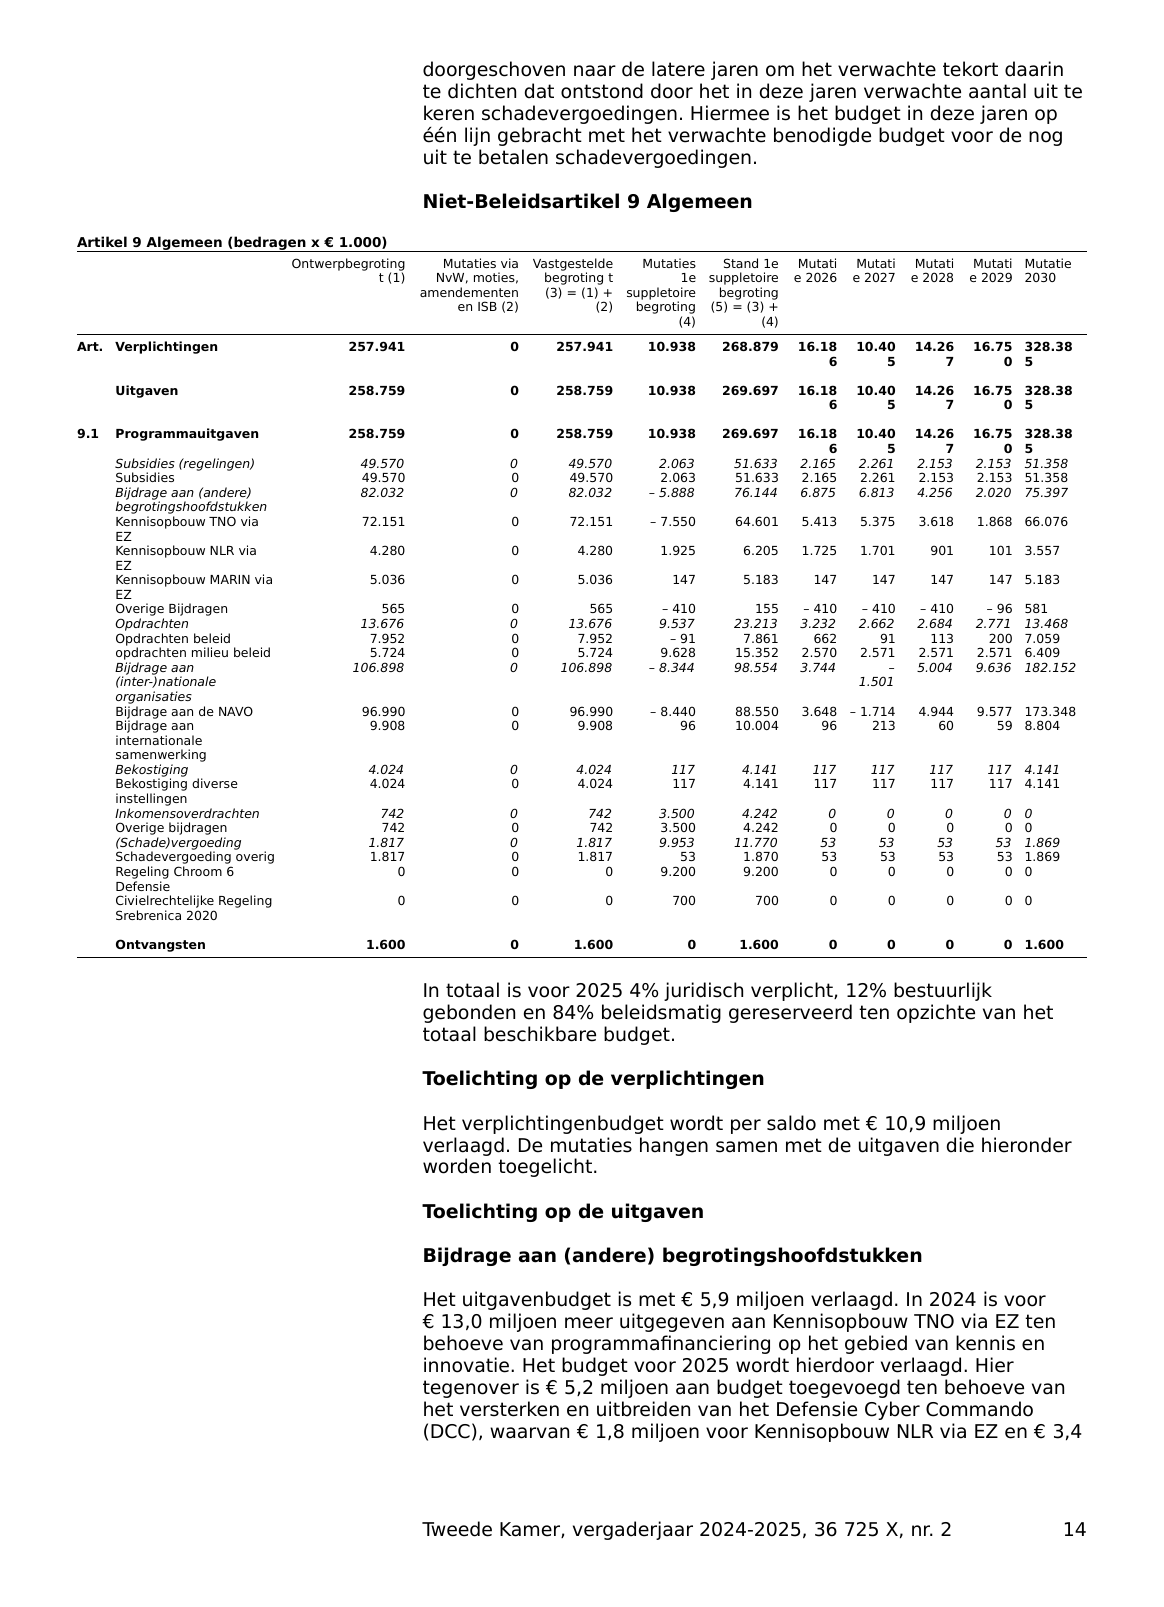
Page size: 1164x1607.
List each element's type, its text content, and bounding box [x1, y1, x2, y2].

table_cell 4.024 [281, 777, 411, 806]
table_cell 700 [702, 894, 784, 923]
table_cell Art. [77, 335, 109, 369]
table_cell 0 [960, 806, 1018, 821]
table_cell 117 [960, 763, 1018, 777]
table_cell – 410 [901, 602, 960, 617]
table_cell [901, 413, 960, 427]
table_cell 96 [785, 719, 843, 763]
table_cell Bijdrage aan (andere) begrotingshoofdstukken [109, 486, 281, 515]
table_cell 5.183 [702, 573, 784, 602]
table_cell 3.500 [619, 821, 702, 836]
table_cell Mutatie 2029 [960, 252, 1018, 334]
table_cell 2.153 [960, 456, 1018, 471]
table_cell 0 [785, 894, 843, 923]
table_cell 2.571 [960, 646, 1018, 661]
table_cell [702, 413, 784, 427]
table_cell [525, 413, 619, 427]
table_cell 59 [960, 719, 1018, 763]
table_cell Subsidies [109, 471, 281, 486]
subtitle Bijdrage aan (andere) begrotingshoofdstukken [422, 1245, 1087, 1267]
table_cell 10.004 [702, 719, 784, 763]
table_cell 0 [843, 806, 901, 821]
table_cell 2.261 [843, 456, 901, 471]
table_cell [77, 661, 109, 704]
table_cell [109, 413, 281, 427]
table_cell Mutatie 2028 [901, 252, 960, 334]
table_cell 328.385 [1018, 335, 1087, 369]
table_cell [411, 923, 525, 938]
table_cell 700 [619, 894, 702, 923]
table_cell – 410 [843, 602, 901, 617]
table_cell Mutatie 2026 [785, 252, 843, 334]
table_cell 257.941 [525, 335, 619, 369]
table_cell 72.151 [281, 515, 411, 544]
table_cell 7.861 [702, 631, 784, 646]
text Het uitgavenbudget is met € 5,9 miljoen verlaagd. In 2024 is voor € 13,0 miljoen meer uitgegeven aan Kennisopbouw TNO via EZ ten behoeve van programmafinanciering op het gebied van kennis en innovatie. Het budget voor 2025 wordt hierdoor verlaagd. Hier tegenover is € 5,2 miljoen aan budget toegevoegd ten behoeve van het versterken en uitbreiden van het Defensie Cyber Commando (DCC), waarvan € 1,8 miljoen voor Kennisopbouw NLR via EZ en € 3,4 [422, 1289, 1087, 1443]
table_cell 2.153 [960, 471, 1018, 486]
table_cell 49.570 [281, 456, 411, 471]
table_cell 1.870 [702, 850, 784, 865]
table_cell 328.385 [1018, 427, 1087, 456]
text doorgeschoven naar de latere jaren om het verwachte tekort daarin te dichten dat ontstond door het in deze jaren verwachte aantal uit te keren schadevergoedingen. Hiermee is het budget in deze jaren op één lijn gebracht met het verwachte benodigde budget voor de nog uit te betalen schadevergoedingen. [422, 59, 1087, 169]
table_cell 9.908 [281, 719, 411, 763]
table_cell 0 [411, 486, 525, 515]
table_cell 51.633 [702, 456, 784, 471]
table_cell 2.153 [901, 456, 960, 471]
table_cell 72.151 [525, 515, 619, 544]
table_cell 106.898 [525, 661, 619, 704]
table_cell 269.697 [702, 427, 784, 456]
table_cell 0 [843, 865, 901, 894]
table_cell 1.925 [619, 544, 702, 573]
table_cell 0 [411, 427, 525, 456]
table_cell 10.938 [619, 384, 702, 413]
table_cell 147 [785, 573, 843, 602]
table_cell 10.938 [619, 335, 702, 369]
table_cell Opdrachten beleid [109, 631, 281, 646]
table_cell [960, 413, 1018, 427]
table_cell 1.817 [525, 836, 619, 850]
table_cell 2.771 [960, 617, 1018, 631]
table_cell Subsidies (regelingen) [109, 456, 281, 471]
table_cell [525, 369, 619, 383]
table_cell 0 [411, 763, 525, 777]
table_cell 2.571 [843, 646, 901, 661]
table_cell 14.267 [901, 427, 960, 456]
table_cell – 8.344 [619, 661, 702, 704]
table_cell 0 [411, 573, 525, 602]
table_cell 15.352 [702, 646, 784, 661]
table_cell Civielrechtelijke Regeling Srebrenica 2020 [109, 894, 281, 923]
table_cell 565 [525, 602, 619, 617]
table_cell [77, 631, 109, 646]
table_cell [77, 456, 109, 471]
table_cell 258.759 [281, 384, 411, 413]
table_cell Mutaties via NvW, moties, amendementen en ISB (2) [411, 252, 525, 334]
table_cell 10.405 [843, 427, 901, 456]
table_cell 53 [901, 850, 960, 865]
table_cell [109, 369, 281, 383]
table_cell 258.759 [525, 384, 619, 413]
table_cell 13.676 [281, 617, 411, 631]
table_cell [77, 413, 109, 427]
table_cell 0 [411, 646, 525, 661]
table_cell 1.600 [702, 938, 784, 957]
table_cell 9.1 [77, 427, 109, 456]
table_cell 3.232 [785, 617, 843, 631]
table_cell 11.770 [702, 836, 784, 850]
table_cell 4.141 [702, 763, 784, 777]
table_cell 0 [411, 456, 525, 471]
table_cell 4.944 [901, 704, 960, 719]
table_cell [702, 369, 784, 383]
table_cell 113 [901, 631, 960, 646]
table_cell [77, 544, 109, 573]
table_cell [281, 923, 411, 938]
table_cell 581 [1018, 602, 1087, 617]
table_cell [901, 369, 960, 383]
table_cell [77, 923, 109, 938]
table_cell 0 [901, 865, 960, 894]
table_cell [77, 704, 109, 719]
table_cell 16.750 [960, 335, 1018, 369]
table_cell 1.868 [960, 515, 1018, 544]
table_cell 0 [901, 806, 960, 821]
table_cell 1.817 [281, 836, 411, 850]
table_cell 1.701 [843, 544, 901, 573]
table_cell 8.804 [1018, 719, 1087, 763]
table_cell 0 [901, 894, 960, 923]
table_cell 0 [411, 335, 525, 369]
table_cell 98.554 [702, 661, 784, 704]
table_cell 742 [281, 806, 411, 821]
table_cell 328.385 [1018, 384, 1087, 413]
table_cell 901 [901, 544, 960, 573]
table_cell 66.076 [1018, 515, 1087, 544]
table_cell – 410 [785, 602, 843, 617]
table_cell 258.759 [281, 427, 411, 456]
table_cell 5.183 [1018, 573, 1087, 602]
table_cell [901, 923, 960, 938]
table_cell 147 [843, 573, 901, 602]
table_cell 76.144 [702, 486, 784, 515]
table_cell Overige bijdragen [109, 821, 281, 836]
table_cell 0 [525, 865, 619, 894]
table_cell 60 [901, 719, 960, 763]
table_cell 7.059 [1018, 631, 1087, 646]
table_cell 258.759 [525, 427, 619, 456]
table_cell Opdrachten [109, 617, 281, 631]
table_cell 96 [619, 719, 702, 763]
table_cell 53 [619, 850, 702, 865]
table_cell 4.141 [702, 777, 784, 806]
table_cell 96.990 [525, 704, 619, 719]
subtitle Niet-Beleidsartikel 9 Algemeen [422, 191, 1087, 213]
table_cell [77, 486, 109, 515]
table_cell [77, 938, 109, 957]
table_cell 2.570 [785, 646, 843, 661]
table_cell 0 [785, 938, 843, 957]
table_cell 147 [960, 573, 1018, 602]
table_cell 1.869 [1018, 850, 1087, 865]
table_cell 0 [411, 850, 525, 865]
table_cell 23.213 [702, 617, 784, 631]
table_cell [77, 252, 109, 334]
table_cell 213 [843, 719, 901, 763]
table_cell 53 [843, 836, 901, 850]
text In totaal is voor 2025 4% juridisch verplicht, 12% bestuurlijk gebonden en 84% beleidsmatig gereserveerd ten opzichte van het totaal beschikbare budget. [422, 980, 1087, 1046]
table_cell 1.600 [281, 938, 411, 957]
table_cell 4.256 [901, 486, 960, 515]
table_cell 0 [525, 894, 619, 923]
table_cell 2.165 [785, 471, 843, 486]
table_cell [109, 252, 281, 334]
table_cell 49.570 [525, 456, 619, 471]
table_cell 117 [843, 777, 901, 806]
table_cell 200 [960, 631, 1018, 646]
table_cell (Schade)vergoeding [109, 836, 281, 850]
table_cell 0 [960, 894, 1018, 923]
table_cell 51.358 [1018, 456, 1087, 471]
table_cell 0 [960, 938, 1018, 957]
table_cell 117 [619, 763, 702, 777]
table_cell 0 [843, 938, 901, 957]
table_cell 3.618 [901, 515, 960, 544]
table_cell 88.550 [702, 704, 784, 719]
table_cell 9.200 [702, 865, 784, 894]
table_cell 2.153 [901, 471, 960, 486]
table_cell 2.063 [619, 456, 702, 471]
table_cell 1.817 [525, 850, 619, 865]
table_cell 3.557 [1018, 544, 1087, 573]
table_cell 2.571 [901, 646, 960, 661]
table_cell – 96 [960, 602, 1018, 617]
table_cell 0 [411, 719, 525, 763]
table_cell [77, 384, 109, 413]
table_cell Programmauitgaven [109, 427, 281, 456]
table_cell 82.032 [281, 486, 411, 515]
table_cell – 91 [619, 631, 702, 646]
table_cell [843, 413, 901, 427]
table_cell 5.036 [281, 573, 411, 602]
table_cell 3.500 [619, 806, 702, 821]
table_cell 106.898 [281, 661, 411, 704]
table_cell 155 [702, 602, 784, 617]
table_cell [525, 923, 619, 938]
table_cell 0 [960, 821, 1018, 836]
table_cell 4.141 [1018, 763, 1087, 777]
table_cell Bijdrage aan internationale samenwerking [109, 719, 281, 763]
table_cell 117 [960, 777, 1018, 806]
table_cell 13.676 [525, 617, 619, 631]
table_cell Stand 1e suppletoire begroting (5) = (3) + (4) [702, 252, 784, 334]
table_cell [77, 573, 109, 602]
table_cell [77, 602, 109, 617]
table_cell Mutatie 2030 [1018, 252, 1087, 334]
table_cell 147 [619, 573, 702, 602]
table_cell [619, 413, 702, 427]
table_cell [1018, 369, 1087, 383]
table_cell 742 [525, 821, 619, 836]
table_cell Ontvangsten [109, 938, 281, 957]
table_cell 117 [785, 763, 843, 777]
table_cell 53 [960, 850, 1018, 865]
table_cell [785, 413, 843, 427]
table_cell [960, 923, 1018, 938]
table_cell 91 [843, 631, 901, 646]
table_cell 4.242 [702, 806, 784, 821]
table_cell 4.280 [281, 544, 411, 573]
table_cell Inkomensoverdrachten [109, 806, 281, 821]
table_cell [77, 821, 109, 836]
table_cell 0 [785, 865, 843, 894]
table_cell 117 [901, 777, 960, 806]
table_cell [281, 413, 411, 427]
table_cell 0 [785, 806, 843, 821]
table_cell 662 [785, 631, 843, 646]
table_cell – 1.501 [843, 661, 901, 704]
table_cell Vastgestelde begroting t (3) = (1) + (2) [525, 252, 619, 334]
table_cell – 1.714 [843, 704, 901, 719]
table_cell 5.724 [525, 646, 619, 661]
table_cell 0 [411, 777, 525, 806]
table_cell 0 [1018, 806, 1087, 821]
table_cell 16.750 [960, 384, 1018, 413]
table_cell 4.242 [702, 821, 784, 836]
table_cell 53 [785, 850, 843, 865]
table_cell Uitgaven [109, 384, 281, 413]
table_cell 16.186 [785, 335, 843, 369]
table_cell [411, 369, 525, 383]
table_cell 0 [411, 661, 525, 704]
table_cell 6.409 [1018, 646, 1087, 661]
table_cell [77, 894, 109, 923]
table_cell 5.724 [281, 646, 411, 661]
table_cell 0 [411, 631, 525, 646]
table_cell 1.817 [281, 850, 411, 865]
table_cell 10.405 [843, 384, 901, 413]
table_cell – 7.550 [619, 515, 702, 544]
table_cell 53 [901, 836, 960, 850]
table_cell 0 [1018, 821, 1087, 836]
table_cell 16.750 [960, 427, 1018, 456]
table_cell 0 [843, 894, 901, 923]
table_cell [619, 923, 702, 938]
table_cell 2.662 [843, 617, 901, 631]
table_cell 0 [411, 821, 525, 836]
table_cell 5.004 [901, 661, 960, 704]
table_cell 0 [411, 894, 525, 923]
table_cell [702, 923, 784, 938]
table_cell [109, 923, 281, 938]
table_cell 0 [411, 617, 525, 631]
table_cell 0 [1018, 865, 1087, 894]
table_cell 51.358 [1018, 471, 1087, 486]
subtitle Toelichting op de verplichtingen [422, 1068, 1087, 1090]
table_cell Kennisopbouw MARIN via EZ [109, 573, 281, 602]
table_cell 49.570 [281, 471, 411, 486]
table_cell 0 [619, 938, 702, 957]
table_cell [843, 369, 901, 383]
table_cell [785, 369, 843, 383]
table_cell [77, 763, 109, 777]
table_cell 1.600 [1018, 938, 1087, 957]
table_cell 0 [901, 821, 960, 836]
table_cell 6.813 [843, 486, 901, 515]
table_cell 9.953 [619, 836, 702, 850]
table_cell [77, 836, 109, 850]
table_cell [77, 471, 109, 486]
table_cell 117 [785, 777, 843, 806]
table_cell 14.267 [901, 384, 960, 413]
table_cell 0 [281, 894, 411, 923]
table_cell 7.952 [281, 631, 411, 646]
table_cell 10.938 [619, 427, 702, 456]
table_cell 4.024 [525, 763, 619, 777]
table_cell Bekostiging [109, 763, 281, 777]
table_cell 0 [411, 865, 525, 894]
table_cell 9.537 [619, 617, 702, 631]
table_cell [77, 515, 109, 544]
table_cell 0 [281, 865, 411, 894]
table_cell 1.600 [525, 938, 619, 957]
table_cell 257.941 [281, 335, 411, 369]
table_cell [77, 369, 109, 383]
table_cell Kennisopbouw NLR via EZ [109, 544, 281, 573]
subtitle Toelichting op de uitgaven [422, 1201, 1087, 1223]
table_cell 101 [960, 544, 1018, 573]
table_cell 2.684 [901, 617, 960, 631]
table_cell 0 [411, 806, 525, 821]
table_cell 0 [411, 602, 525, 617]
table_cell 117 [843, 763, 901, 777]
table_cell Bekostiging diverse instellingen [109, 777, 281, 806]
table_cell 0 [901, 938, 960, 957]
table_cell 6.205 [702, 544, 784, 573]
table_cell Overige Bijdragen [109, 602, 281, 617]
table_cell 82.032 [525, 486, 619, 515]
table_cell 5.413 [785, 515, 843, 544]
table_cell 4.280 [525, 544, 619, 573]
table_cell 0 [1018, 894, 1087, 923]
table_cell 49.570 [525, 471, 619, 486]
table_cell 9.636 [960, 661, 1018, 704]
table_cell [77, 617, 109, 631]
table_cell – 5.888 [619, 486, 702, 515]
table_cell 5.375 [843, 515, 901, 544]
table_cell 2.261 [843, 471, 901, 486]
table_cell [281, 369, 411, 383]
table_cell 16.186 [785, 384, 843, 413]
table_cell – 8.440 [619, 704, 702, 719]
table_cell 0 [411, 704, 525, 719]
table_cell Verplichtingen [109, 335, 281, 369]
table_cell 268.879 [702, 335, 784, 369]
text Het verplichtingenbudget wordt per saldo met € 10,9 miljoen verlaagd. De mutaties hangen samen met de uitgaven die hieronder worden toegelicht. [422, 1112, 1087, 1178]
table_cell [77, 850, 109, 865]
table_cell Mutaties 1e suppletoire begroting (4) [619, 252, 702, 334]
table_cell 742 [281, 821, 411, 836]
table_cell 2.063 [619, 471, 702, 486]
table_cell 3.744 [785, 661, 843, 704]
table_cell – 410 [619, 602, 702, 617]
table_cell 0 [411, 544, 525, 573]
table_cell 0 [960, 865, 1018, 894]
table_cell 742 [525, 806, 619, 821]
table_cell 565 [281, 602, 411, 617]
table_cell [77, 719, 109, 763]
table_cell 53 [960, 836, 1018, 850]
table_cell [843, 923, 901, 938]
table_cell 6.875 [785, 486, 843, 515]
table_cell 269.697 [702, 384, 784, 413]
table_cell 1.869 [1018, 836, 1087, 850]
table_cell 3.648 [785, 704, 843, 719]
table_cell Schadevergoeding overig [109, 850, 281, 865]
table_cell [77, 777, 109, 806]
table_cell 0 [411, 836, 525, 850]
table_cell 7.952 [525, 631, 619, 646]
table_cell 9.200 [619, 865, 702, 894]
table_cell 117 [619, 777, 702, 806]
table_cell 2.165 [785, 456, 843, 471]
table_cell 9.628 [619, 646, 702, 661]
table_cell Regeling Chroom 6 Defensie [109, 865, 281, 894]
table_cell 4.024 [525, 777, 619, 806]
table_cell 1.725 [785, 544, 843, 573]
table_cell 16.186 [785, 427, 843, 456]
table_cell [785, 923, 843, 938]
table_cell [77, 806, 109, 821]
table_cell 0 [411, 515, 525, 544]
table_cell 64.601 [702, 515, 784, 544]
table_cell 13.468 [1018, 617, 1087, 631]
table_cell Bijdrage aan (inter-)nationale organisaties [109, 661, 281, 704]
table_cell 53 [843, 850, 901, 865]
table_cell 51.633 [702, 471, 784, 486]
table_cell 0 [411, 938, 525, 957]
table_cell [77, 646, 109, 661]
table_cell 14.267 [901, 335, 960, 369]
table_cell 96.990 [281, 704, 411, 719]
table_cell 182.152 [1018, 661, 1087, 704]
table_cell Mutatie 2027 [843, 252, 901, 334]
table_cell [77, 865, 109, 894]
table_cell 0 [843, 821, 901, 836]
table_cell Kennisopbouw TNO via EZ [109, 515, 281, 544]
table_cell 2.020 [960, 486, 1018, 515]
table_cell 173.348 [1018, 704, 1087, 719]
table_cell 75.397 [1018, 486, 1087, 515]
table_cell 0 [411, 471, 525, 486]
table_cell [960, 369, 1018, 383]
table_cell [1018, 413, 1087, 427]
table_cell 9.908 [525, 719, 619, 763]
table_cell 0 [411, 384, 525, 413]
table_cell 10.405 [843, 335, 901, 369]
table_cell 0 [785, 821, 843, 836]
table_cell 147 [901, 573, 960, 602]
table_cell opdrachten milieu beleid [109, 646, 281, 661]
table_cell [619, 369, 702, 383]
table_cell 4.141 [1018, 777, 1087, 806]
table_cell 53 [785, 836, 843, 850]
table_header Artikel 9 Algemeen (bedragen x € 1.000) [77, 235, 1087, 251]
table_cell [411, 413, 525, 427]
table_cell 9.577 [960, 704, 1018, 719]
table_cell [1018, 923, 1087, 938]
table_cell Bijdrage aan de NAVO [109, 704, 281, 719]
table_cell 117 [901, 763, 960, 777]
table_cell 5.036 [525, 573, 619, 602]
table_cell Ontwerpbegroting t (1) [281, 252, 411, 334]
table_cell 4.024 [281, 763, 411, 777]
